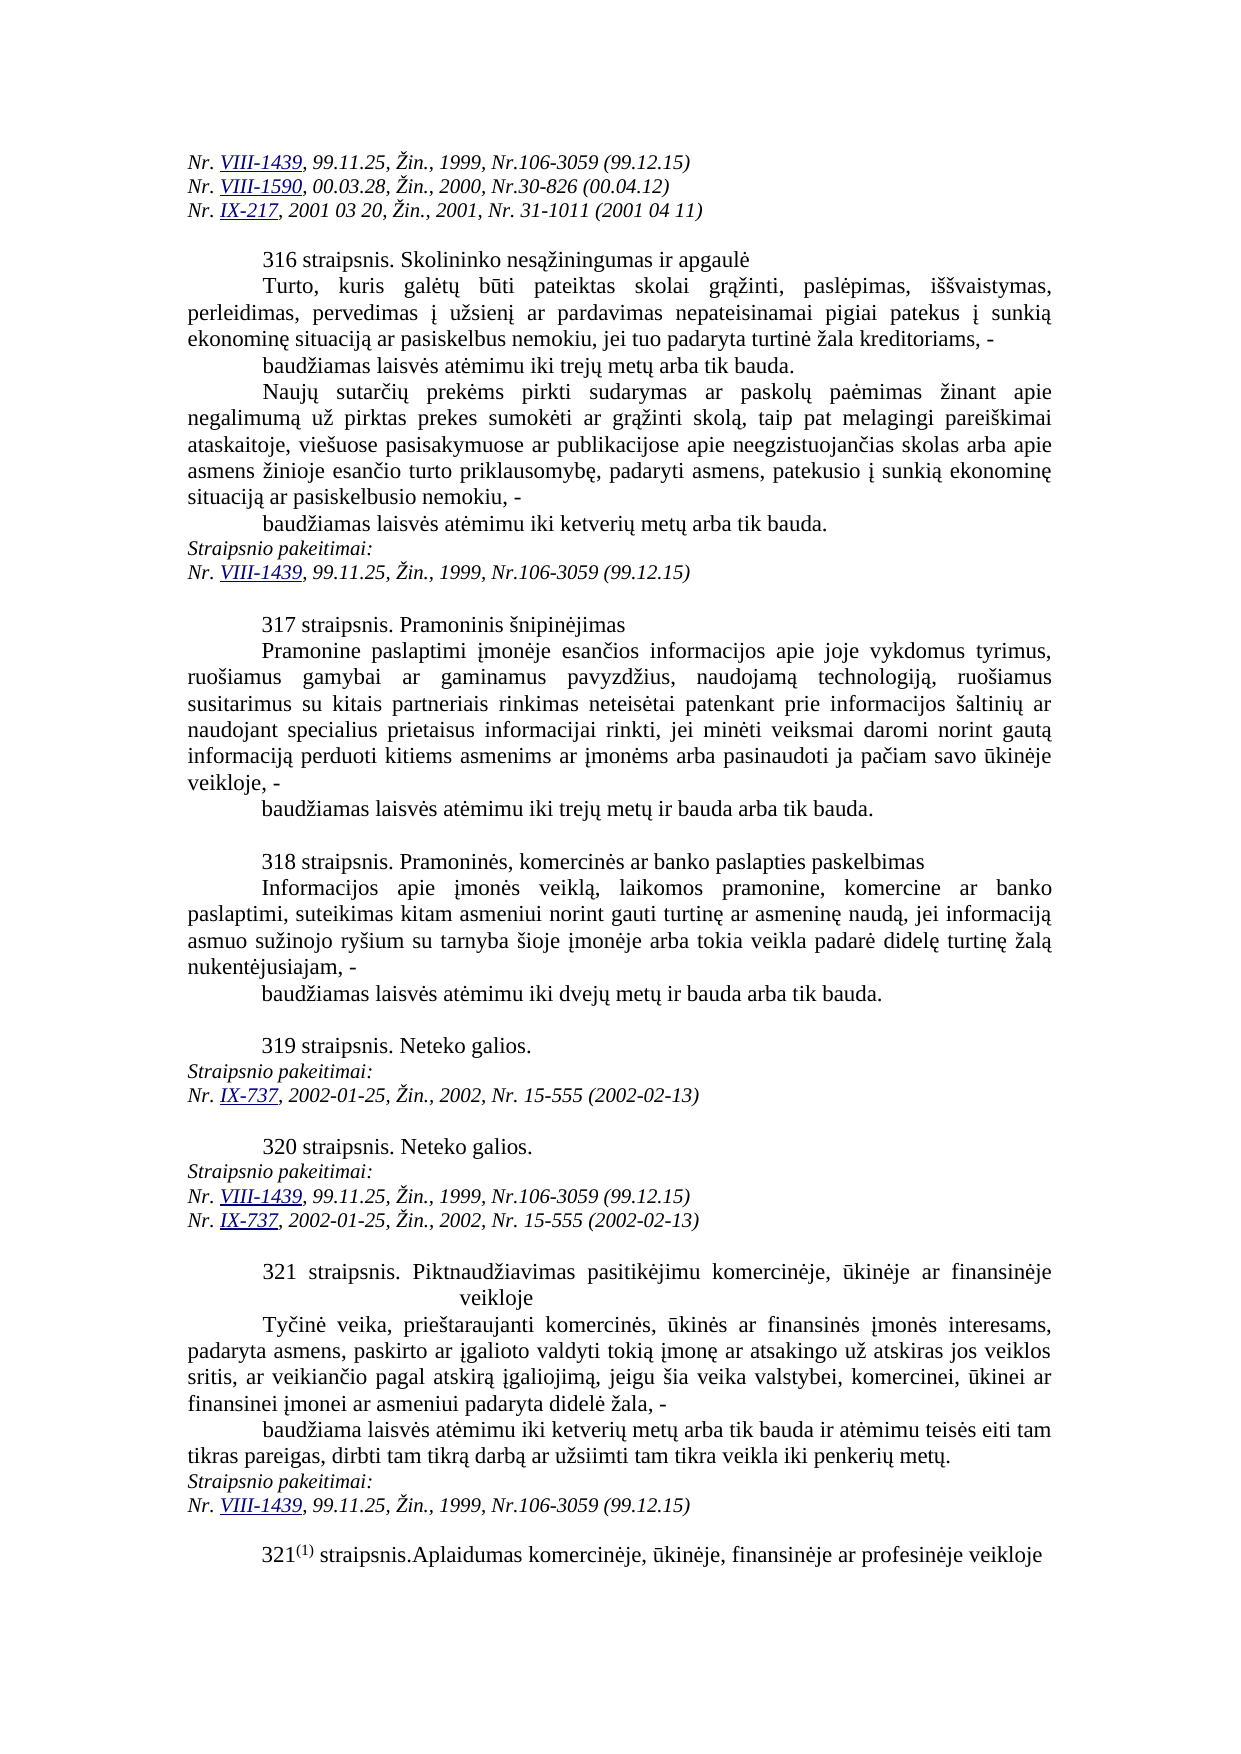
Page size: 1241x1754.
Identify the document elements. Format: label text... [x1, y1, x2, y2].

text 316 straipsnis. Skolininko nesąžiningumas ir apgaulė [187, 246, 1053, 273]
text Straipsnio pakeitimai: [187, 1159, 1053, 1183]
text Nr. VIII-1439, 99.11.25, Žin., 1999, Nr.106-3059 (99.12.15) [187, 1493, 1053, 1517]
text Straipsnio pakeitimai: [187, 1059, 1053, 1083]
text Nr. VIII-1439, 99.11.25, Žin., 1999, Nr.106-3059 (99.12.15) [187, 150, 1053, 174]
text baudžiamas laisvės atėmimu iki ketverių metų arba tik bauda. [187, 510, 1053, 536]
text baudžiamas laisvės atėmimu iki dvejų metų ir bauda arba tik bauda. [187, 979, 1053, 1006]
text 317 straipsnis. Pramoninis šnipinėjimas [207, 611, 1053, 637]
text Nr. IX-737, 2002-01-25, Žin., 2002, Nr. 15-555 (2002-02-13) [187, 1083, 1053, 1107]
text 318 straipsnis. Pramoninės, komercinės ar banko paslapties paskelbimas [187, 848, 1053, 874]
text 321 straipsnis. Piktnaudžiavimas pasitikėjimu komercinėje, ūkinėje ar finansinėje veikloje [262, 1258, 1053, 1311]
text Nr. VIII-1439, 99.11.25, Žin., 1999, Nr.106-3059 (99.12.15) [187, 560, 1053, 584]
text Straipsnio pakeitimai: [187, 1469, 1053, 1493]
text 320 straipsnis. Neteko galios. [187, 1133, 1053, 1159]
text 321(1) straipsnis.Aplaidumas komercinėje, ūkinėje, finansinėje ar profesinėje veikloje [261, 1541, 1053, 1567]
text baudžiama laisvės atėmimu iki ketverių metų arba tik bauda ir atėmimu teisės eiti tam tikras pareigas, dirbti tam tikrą darbą ar užsiimti tam tikra veikla iki penkerių metų. [187, 1416, 1053, 1469]
text baudžiamas laisvės atėmimu iki trejų metų arba tik bauda. [187, 352, 1053, 378]
text Nr. VIII-1439, 99.11.25, Žin., 1999, Nr.106-3059 (99.12.15) [187, 1183, 1053, 1208]
text Tyčinė veika, prieštaraujanti komercinės, ūkinės ar finansinės įmonės interesams, padaryta asmens, paskirto ar įgalioto valdyti tokią įmonę ar atsakingo už atskiras jos veiklos sritis, ar veikiančio pagal atskirą įgaliojimą, jeigu šia veika valstybei, komercinei, ūkinei ar finansinei įmonei ar asmeniui padaryta didelė žala, - [187, 1311, 1053, 1416]
text Nr. IX-217, 2001 03 20, Žin., 2001, Nr. 31-1011 (2001 04 11) [187, 198, 1053, 222]
text Straipsnio pakeitimai: [187, 536, 1053, 560]
text Turto, kuris galėtų būti pateiktas skolai grąžinti, paslėpimas, iššvaistymas, perleidimas, pervedimas į užsienį ar pardavimas nepateisinamai pigiai patekus į sunkią ekonominę situaciją ar pasiskelbus nemokiu, jei tuo padaryta turtinė žala kreditoriams, - [187, 273, 1053, 352]
text baudžiamas laisvės atėmimu iki trejų metų ir bauda arba tik bauda. [187, 795, 1053, 821]
text Nr. VIII-1590, 00.03.28, Žin., 2000, Nr.30-826 (00.04.12) [187, 174, 1053, 198]
text Nr. IX-737, 2002-01-25, Žin., 2002, Nr. 15-555 (2002-02-13) [187, 1208, 1053, 1232]
text Pramonine paslaptimi įmonėje esančios informacijos apie joje vykdomus tyrimus, ruošiamus gamybai ar gaminamus pavyzdžius, naudojamą technologiją, ruošiamus susitarimus su kitais partneriais rinkimas neteisėtai patenkant prie informacijos šaltinių ar naudojant specialius prietaisus informacijai rinkti, jei minėti veiksmai daromi norint gautą informaciją perduoti kitiems asmenims ar įmonėms arba pasinaudoti ja pačiam savo ūkinėje veikloje, - [187, 637, 1053, 795]
text 319 straipsnis. Neteko galios. [187, 1032, 1053, 1059]
text Naujų sutarčių prekėms pirkti sudarymas ar paskolų paėmimas žinant apie negalimumą už pirktas prekes sumokėti ar grąžinti skolą, taip pat melagingi pareiškimai ataskaitoje, viešuose pasisakymuose ar publikacijose apie neegzistuojančias skolas arba apie asmens žinioje esančio turto priklausomybę, padaryti asmens, patekusio į sunkią ekonominę situaciją ar pasiskelbusio nemokiu, - [187, 378, 1053, 510]
text Informacijos apie įmonės veiklą, laikomos pramonine, komercine ar banko paslaptimi, suteikimas kitam asmeniui norint gauti turtinę ar asmeninę naudą, jei informaciją asmuo sužinojo ryšium su tarnyba šioje įmonėje arba tokia veikla padarė didelę turtinę žalą nukentėjusiajam, - [187, 874, 1053, 979]
